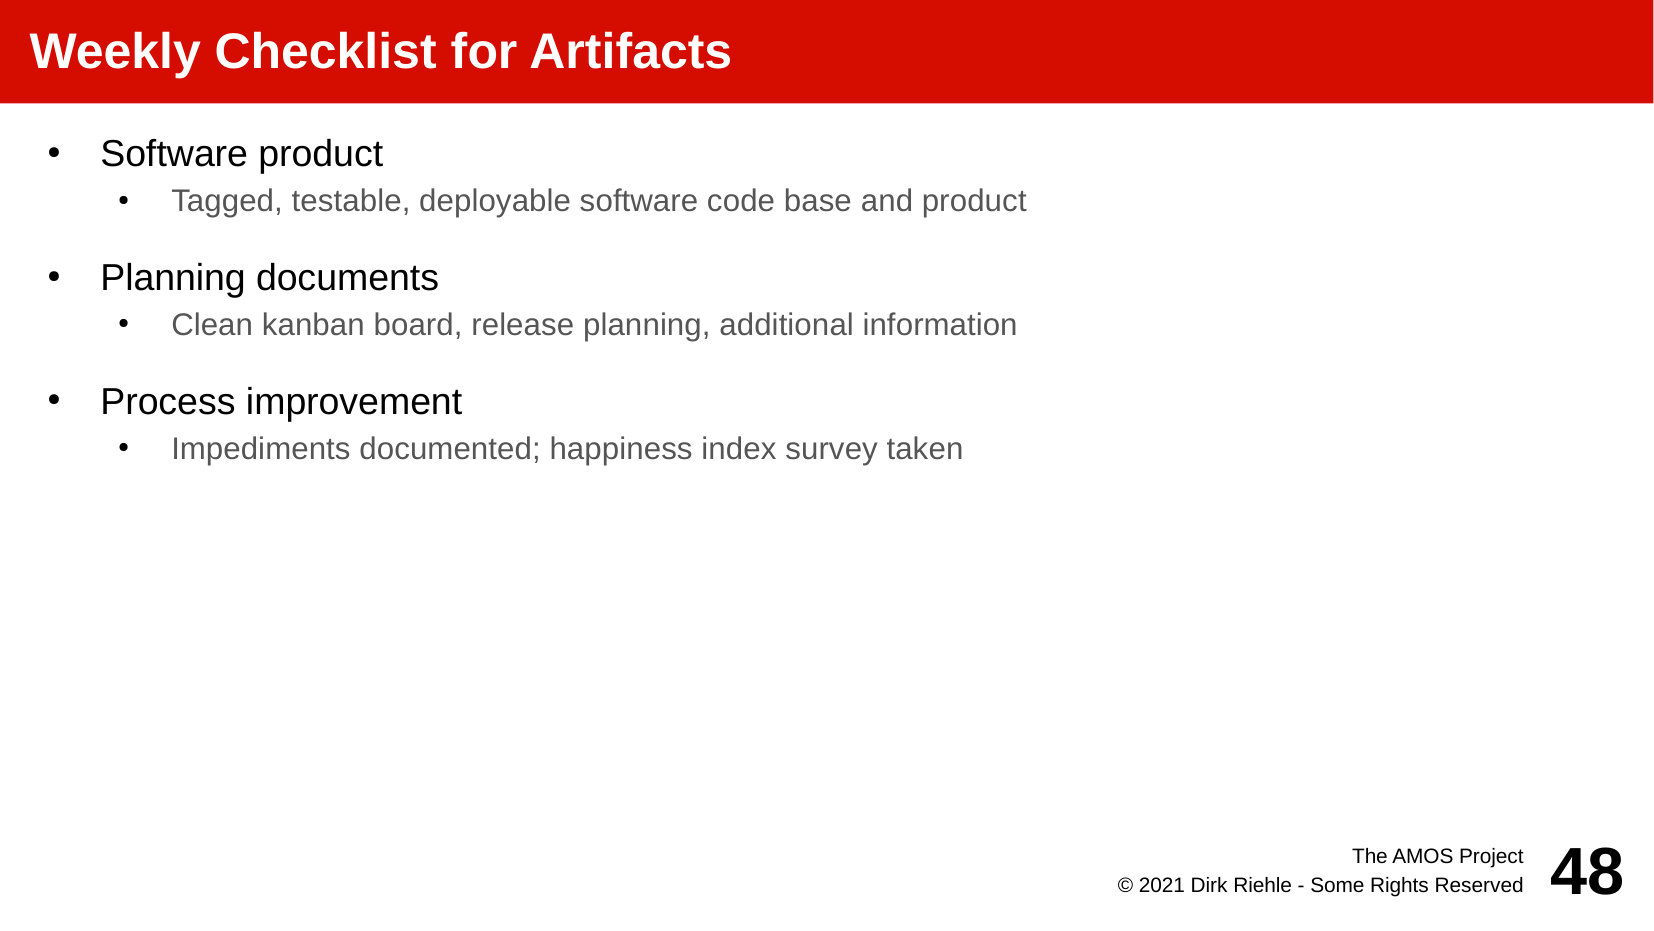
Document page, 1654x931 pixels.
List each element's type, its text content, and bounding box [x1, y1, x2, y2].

title Weekly Checklist for Artifacts [0, 0, 1654, 104]
list Software product Tagged, testable, deployable software code base and product Planning documents Clean kanban board, release planning, additional information Process improvement Impediments documented; happiness index survey taken [29, 132, 1625, 813]
